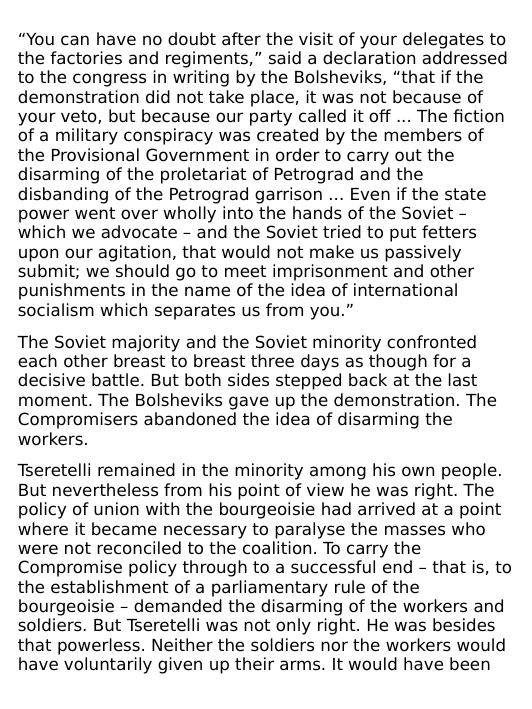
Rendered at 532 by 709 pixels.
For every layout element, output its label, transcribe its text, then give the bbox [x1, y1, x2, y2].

text The Soviet majority and the Soviet minority confronted each other breast to breast three days as though for a decisive battle. But both sides stepped back at the last moment. The Bolsheviks gave up the demonstration. The Compromisers abandoned the idea of disarming the workers. [18, 333, 514, 449]
text “You can have no doubt after the visit of your delegates to the factories and regiments,” said a declaration addressed to the congress in writing by the Bolsheviks, “that if the demonstration did not take place, it was not because of your veto, but because our party called it off ... The fiction of a military conspiracy was created by the members of the Provisional Government in order to carry out the disarming of the proletariat of Petrograd and the disbanding of the Petrograd garrison ... Even if the state power went over wholly into the hands of the Soviet – which we advocate – and the Soviet tried to put fetters upon our agitation, that would not make us passively submit; we should go to meet imprisonment and other punishments in the name of the idea of international socialism which separates us from you.” [18, 29, 514, 320]
text Tseretelli remained in the minority among his own people. But nevertheless from his point of view he was right. The policy of union with the bourgeoisie had arrived at a point where it became necessary to paralyse the masses who were not reconciled to the coalition. To carry the Compromise policy through to a successful end – that is, to the establishment of a parliamentary rule of the bourgeoisie – demanded the disarming of the workers and soldiers. But Tseretelli was not only right. He was besides that powerless. Neither the soldiers nor the workers would have voluntarily given up their arms. It would have been [18, 461, 514, 674]
